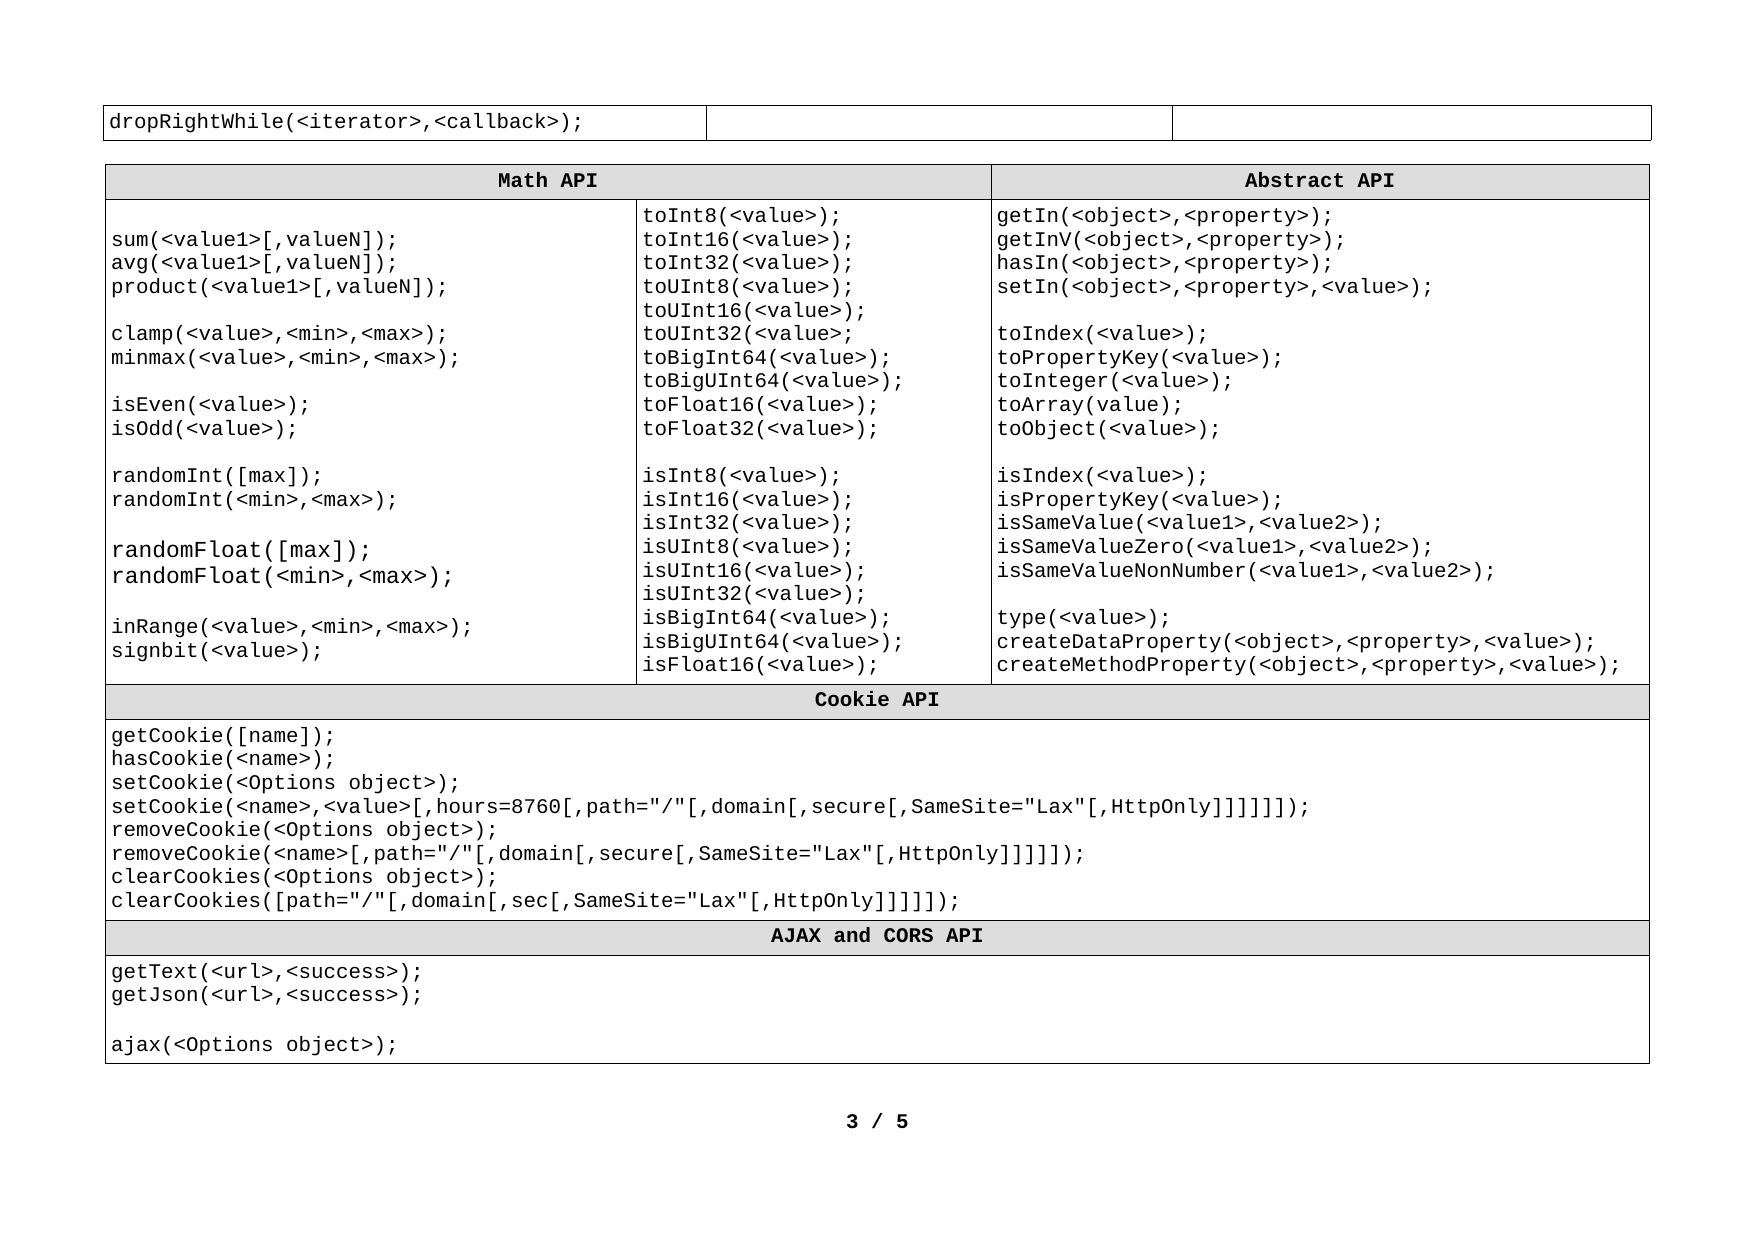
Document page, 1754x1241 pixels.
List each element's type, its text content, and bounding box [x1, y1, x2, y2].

table_cell getText(<url>,<success>); getJson(<url>,<success>); ajax(<Options object>); [106, 956, 1649, 1063]
table_cell Cookie API [106, 685, 1649, 719]
table_cell AJAX and CORS API [106, 921, 1649, 955]
table_cell getIn(<object>,<property>); getInV(<object>,<property>); hasIn(<object>,<property>); setIn(<object>,<property>,<value>); toIndex(<value>); toPropertyKey(<value>); toInteger(<value>); toArray(value); toObject(<value>); isIndex(<value>); isPropertyKey(<value>); isSameValue(<value1>,<value2>); isSameValueZero(<value1>,<value2>); isSameValueNonNumber(<value1>,<value2>); type(<value>); createDataProperty(<object>,<property>,<value>); createMethodProperty(<object>,<property>,<value>); [992, 200, 1649, 684]
table_cell sum(<value1>[,valueN]); avg(<value1>[,valueN]); product(<value1>[,valueN]); clamp(<value>,<min>,<max>); minmax(<value>,<min>,<max>); isEven(<value>); isOdd(<value>); randomInt([max]); randomInt(<min>,<max>); randomFloat([max]); randomFloat(<min>,<max>); inRange(<value>,<min>,<max>); signbit(<value>); [106, 200, 636, 684]
table_cell toInt8(<value>); toInt16(<value>); toInt32(<value>); toUInt8(<value>); toUInt16(<value>); toUInt32(<value>; toBigInt64(<value>); toBigUInt64(<value>); toFloat16(<value>); toFloat32(<value>); isInt8(<value>); isInt16(<value>); isInt32(<value>); isUInt8(<value>); isUInt16(<value>); isUInt32(<value>); isBigInt64(<value>); isBigUInt64(<value>); isFloat16(<value>); [637, 200, 991, 684]
table_header Abstract API [992, 165, 1649, 199]
table_header Math API [106, 165, 991, 199]
table_cell getCookie([name]); hasCookie(<name>); setCookie(<Options object>); setCookie(<name>,<value>[,hours=8760[,path="/"[,domain[,secure[,SameSite="Lax"[,HttpOnly]]]]]]); removeCookie(<Options object>); removeCookie(<name>[,path="/"[,domain[,secure[,SameSite="Lax"[,HttpOnly]]]]]); clearCookies(<Options object>); clearCookies([path="/"[,domain[,sec[,SameSite="Lax"[,HttpOnly]]]]]); [106, 720, 1649, 919]
table_cell [1173, 106, 1651, 140]
